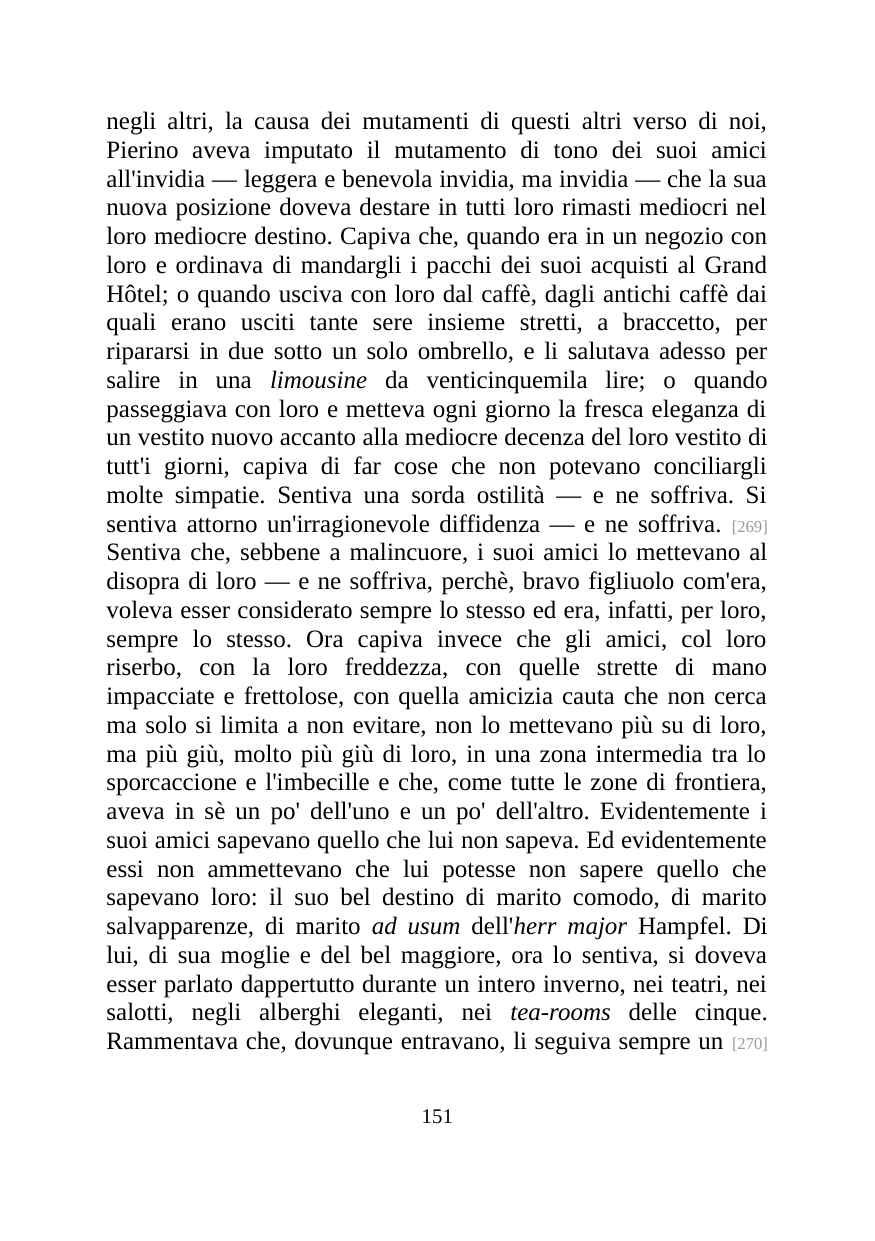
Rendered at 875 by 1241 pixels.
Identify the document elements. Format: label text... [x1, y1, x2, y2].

text negli altri, la causa dei mutamenti di questi altri verso di noi, Pierino aveva imputato il mutamento di tono dei suoi amici all'invidia — leggera e benevola invidia, ma invidia — che la sua nuova posizione doveva destare in tutti loro rimasti mediocri nel loro mediocre destino. Capiva che, quando era in un negozio con loro e ordinava di mandargli i pacchi dei suoi acquisti al Grand Hôtel; o quando usciva con loro dal caffè, dagli antichi caffè dai quali erano usciti tante sere insieme stretti, a braccetto, per ripararsi in due sotto un solo ombrello, e li salutava adesso per salire in una limousine da venticinquemila lire; o quando passeggiava con loro e metteva ogni giorno la fresca eleganza di un vestito nuovo accanto alla mediocre decenza del loro vestito di tutt'i giorni, capiva di far cose che non potevano conciliargli molte simpatie. Sentiva una sorda ostilità — e ne soffriva. Si sentiva attorno un'irragionevole diffidenza — e ne soffriva. [269] Sentiva che, sebbene a malincuore, i suoi amici lo mettevano al disopra di loro — e ne soffriva, perchè, bravo figliuolo com'era, voleva esser considerato sempre lo stesso ed era, infatti, per loro, sempre lo stesso. Ora capiva invece che gli amici, col loro riserbo, con la loro freddezza, con quelle strette di mano impacciate e frettolose, con quella amicizia cauta che non cerca ma solo si limita a non evitare, non lo mettevano più su di loro, ma più giù, molto più giù di loro, in una zona intermedia tra lo sporcaccione e l'imbecille e che, come tutte le zone di frontiera, aveva in sè un po' dell'uno e un po' dell'altro. Evidentemente i suoi amici sapevano quello che lui non sapeva. Ed evidentemente essi non ammettevano che lui potesse non sapere quello che sapevano loro: il suo bel destino di marito comodo, di marito salvapparenze, di marito ad usum dell'herr major Hampfel. Di lui, di sua moglie e del bel maggiore, ora lo sentiva, si doveva esser parlato dappertutto durante un intero inverno, nei teatri, nei salotti, negli alberghi eleganti, nei tea-rooms delle cinque. Rammentava che, dovunque entravano, li seguiva sempre un [270] [106, 106, 768, 1055]
